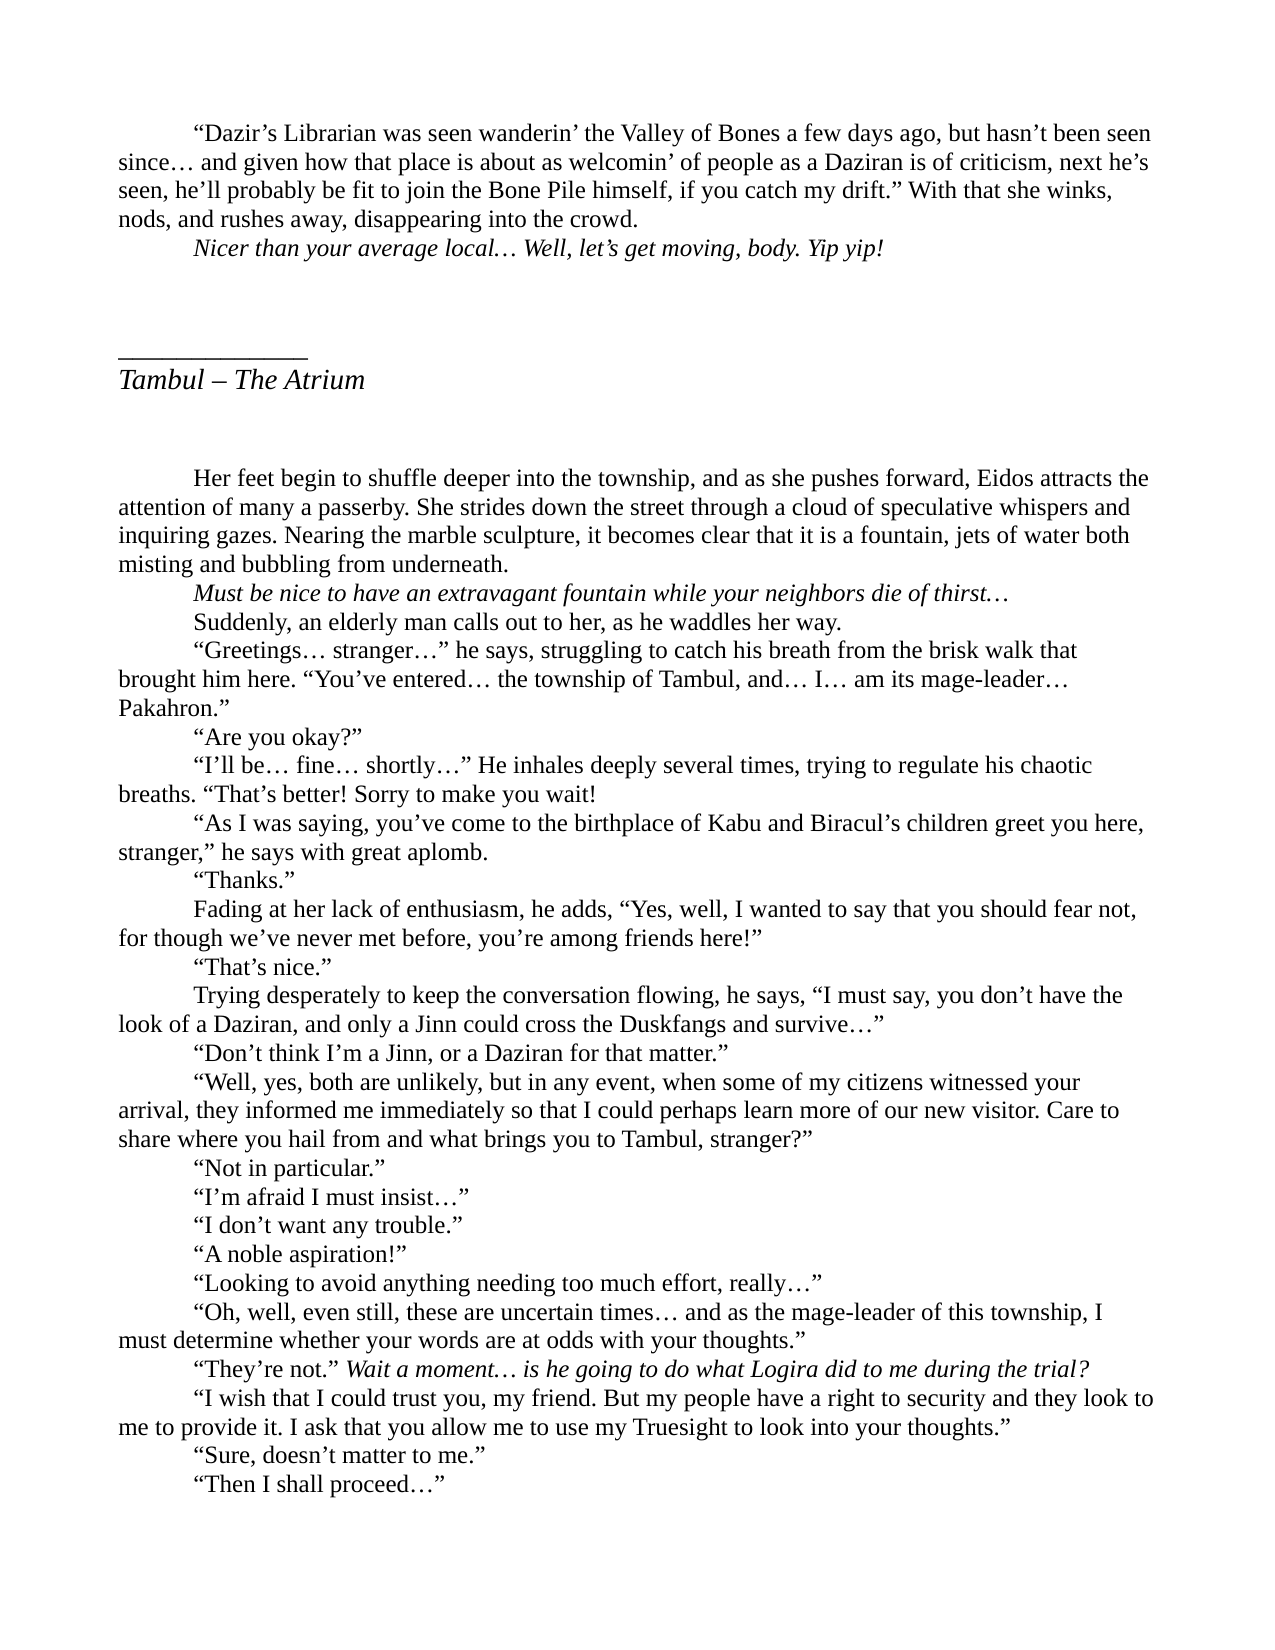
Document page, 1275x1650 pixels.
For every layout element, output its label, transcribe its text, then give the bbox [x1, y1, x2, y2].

text “Are you okay?” [118, 722, 1157, 751]
text “That’s nice.” [118, 952, 1157, 981]
text “As I was saying, you’ve come to the birthplace of Kabu and Biracul’s children greet you here, stranger,” he says with great aplomb. [118, 808, 1157, 866]
text Her feet begin to shuffle deeper into the township, and as she pushes forward, Eidos attracts the attention of many a passerby. She strides down the street through a cloud of speculative whispers and inquiring gazes. Nearing the marble sculpture, it becomes clear that it is a fountain, jets of water both misting and bubbling from underneath. [118, 463, 1157, 578]
text “I don’t want any trouble.” [118, 1211, 1157, 1239]
text “Greetings… stranger…” he says, struggling to catch his breath from the brisk walk that brought him here. “You’ve entered… the township of Tambul, and… I… am its mage-leader… Pakahron.” [118, 636, 1157, 722]
text “I’m afraid I must insist…” [118, 1182, 1157, 1211]
text Fading at her lack of enthusiasm, he adds, “Yes, well, I wanted to say that you should fear not, for though we’ve never met before, you’re among friends here!” [118, 894, 1157, 952]
text “I’ll be… fine… shortly…” He inhales deeply several times, trying to regulate his chaotic breaths. “That’s better! Sorry to make you wait! [118, 751, 1157, 808]
text “Dazir’s Librarian was seen wanderin’ the Valley of Bones a few days ago, but hasn’t been seen since… and given how that place is about as welcomin’ of people as a Daziran is of criticism, next he’s seen, he’ll probably be fit to join the Bone Pile himself, if you catch my drift.” With that she winks, nods, and rushes away, disappearing into the crowd. [118, 118, 1157, 233]
text Suddenly, an elderly man calls out to her, as he waddles her way. [118, 607, 1157, 636]
text “A noble aspiration!” [118, 1239, 1157, 1268]
text “Not in particular.” [118, 1153, 1157, 1182]
text “Sure, doesn’t matter to me.” [118, 1441, 1157, 1469]
text _____________ [118, 329, 1157, 362]
text Trying desperately to keep the conversation flowing, he says, “I must say, you don’t have the look of a Daziran, and only a Jinn could cross the Duskfangs and survive…” [118, 981, 1157, 1038]
text “Well, yes, both are unlikely, but in any event, when some of my citizens witnessed your arrival, they informed me immediately so that I could perhaps learn more of our new visitor. Care to share where you hail from and what brings you to Tambul, stranger?” [118, 1067, 1157, 1153]
text Must be nice to have an extravagant fountain while your neighbors die of thirst… [118, 578, 1157, 607]
text “Looking to avoid anything needing too much effort, really…” [118, 1268, 1157, 1297]
text “I wish that I could trust you, my friend. But my people have a right to security and they look to me to provide it. I ask that you allow me to use my Truesight to look into your thoughts.” [118, 1383, 1157, 1441]
text “Oh, well, even still, these are uncertain times… and as the mage-leader of this township, I must determine whether your words are at odds with your thoughts.” [118, 1297, 1157, 1354]
text Tambul – The Atrium [118, 362, 1157, 396]
text Nicer than your average local… Well, let’s get moving, body. Yip yip! [118, 233, 1157, 262]
text “Then I shall proceed…” [118, 1469, 1157, 1498]
text “Don’t think I’m a Jinn, or a Daziran for that matter.” [118, 1038, 1157, 1067]
text “Thanks.” [118, 866, 1157, 894]
text “They’re not.” Wait a moment… is he going to do what Logira did to me during the trial? [118, 1354, 1157, 1383]
